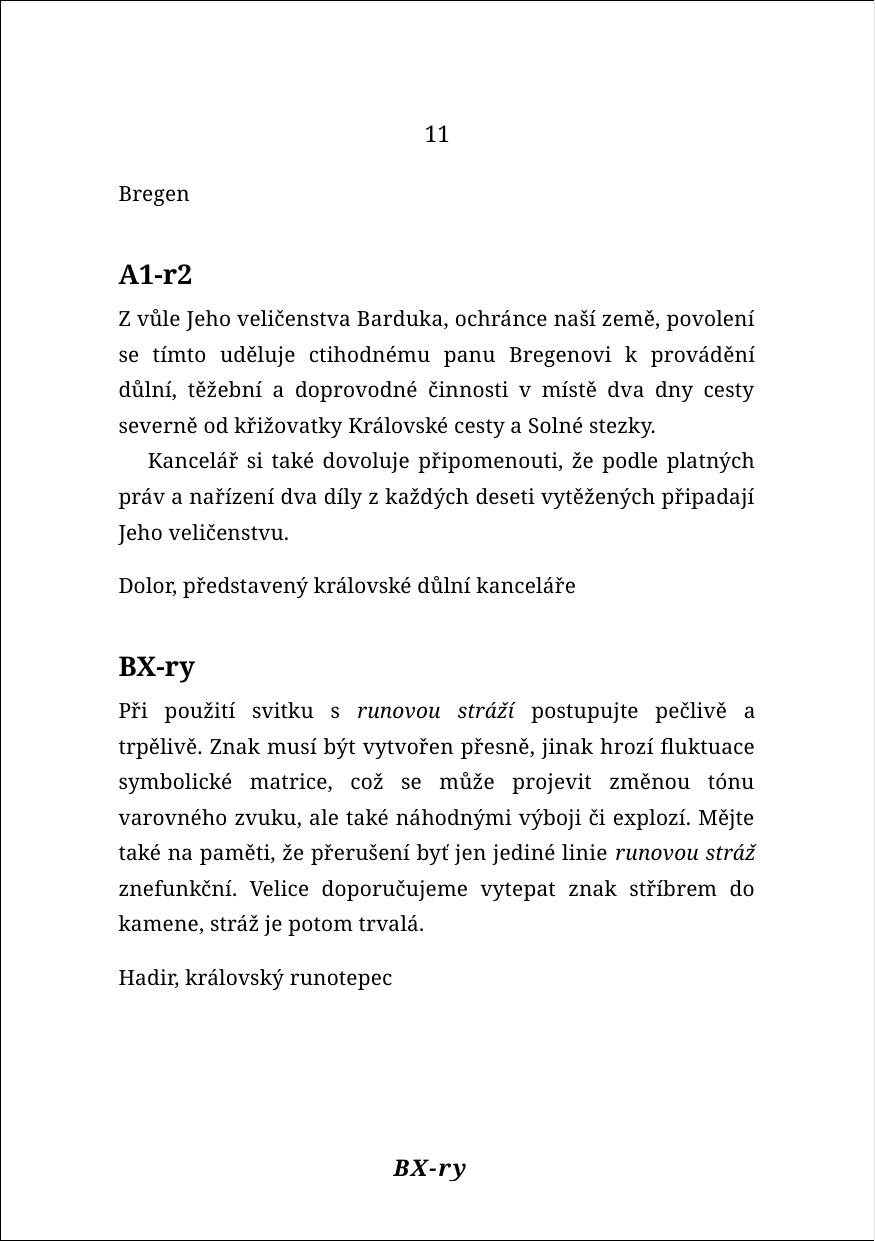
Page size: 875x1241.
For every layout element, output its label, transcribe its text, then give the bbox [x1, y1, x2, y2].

subtitle BX-ry [118, 648, 756, 684]
text Hadir, královský runotepec [118, 963, 756, 991]
subtitle A1-r2 [118, 256, 756, 293]
text Při použití svitku s runovou stráží postupujte pečlivě a trpělivě. Znak musí být vytvořen přesně, jinak hrozí fluktuace symbolické matrice, což se může projevit změnou tónu varovného zvuku, ale také náhodnými výboji či explozí. Mějte také na paměti, že přerušení byť jen jediné linie runovou stráž znefunkční. Velice doporučujeme vytepat znak stříbrem do kamene, stráž je potom trvalá. [118, 696, 756, 938]
text Dolor, představený královské důlní kanceláře [118, 571, 756, 599]
text Bregen [118, 179, 756, 207]
text Z vůle Jeho veličenstva Barduka, ochránce naší země, povolení se tímto uděluje ctihodnému panu Bregenovi k provádění důlní, těžební a doprovodné činnosti v místě dva dny cesty severně od křižovatky Královské cesty a Solné stezky. Kancelář si také dovoluje připomenouti, že podle platných práv a nařízení dva díly z každých deseti vytěžených připadají Jeho veličenstvu. [118, 304, 756, 546]
